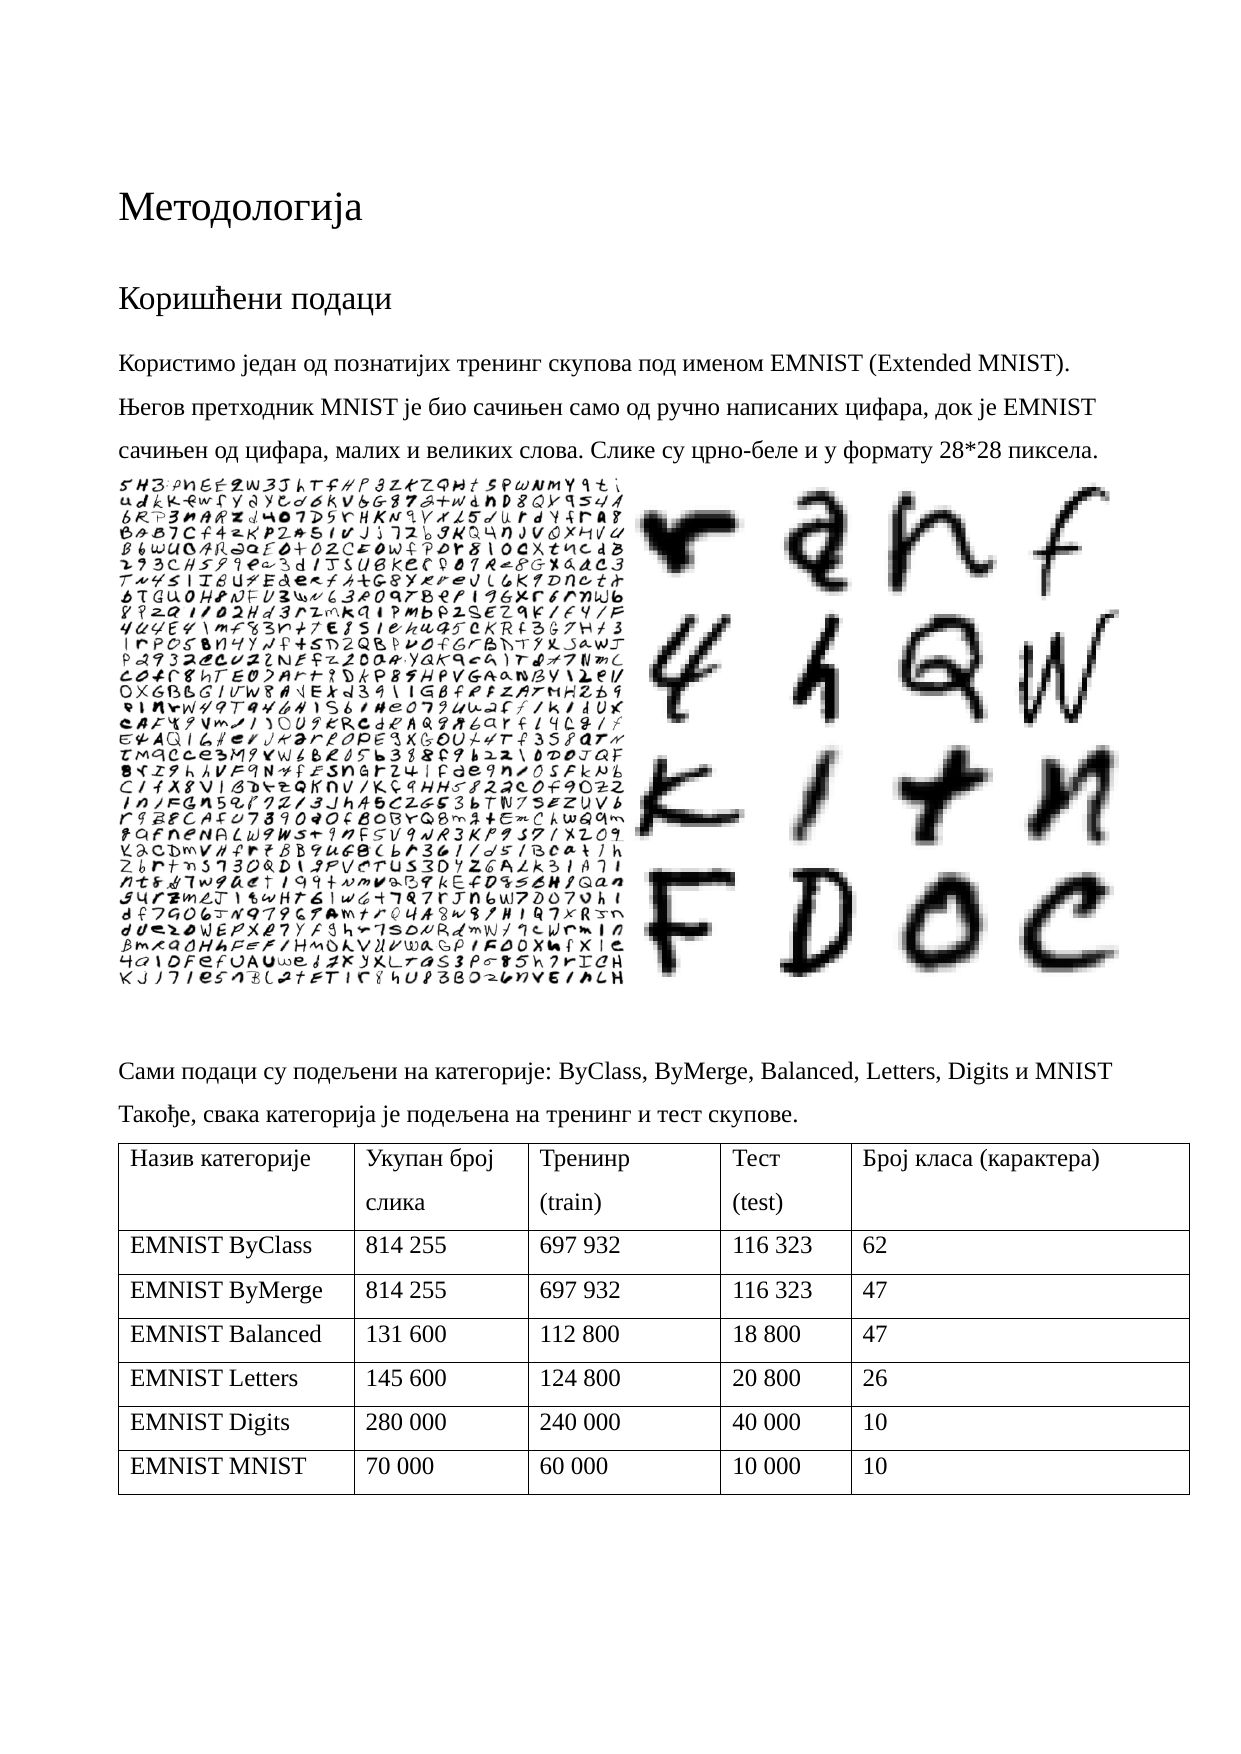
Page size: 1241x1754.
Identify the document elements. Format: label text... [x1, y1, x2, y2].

subtitle Методологија [118, 182, 1122, 230]
table_cell 10 [852, 1407, 1189, 1450]
table_cell EMNIST Digits [119, 1407, 354, 1450]
table_cell 124 800 [529, 1363, 720, 1406]
table_cell 40 000 [721, 1407, 851, 1450]
table_cell EMNIST MNIST [119, 1451, 354, 1494]
table_cell 116 323 [721, 1231, 851, 1274]
table_header Назив категорије [119, 1144, 354, 1229]
table_cell 697 932 [529, 1231, 720, 1274]
table_header Укупан број слика [355, 1144, 528, 1229]
table_cell 62 [852, 1231, 1189, 1274]
table_cell 47 [852, 1319, 1189, 1362]
table_cell 10 000 [721, 1451, 851, 1494]
table_header Број класа (карактера) [852, 1144, 1189, 1229]
table_cell 112 800 [529, 1319, 720, 1362]
text Користимо један од познатијих тренинг скупова под именом EMNIST (Extended MNIST). Његов претходник MNIST је био сачињен само од ручно написаних цифара, док је EMNIST сачињен од цифара, малих и великих слова. Слике су црно-беле и у формату 28*28 пиксела. [118, 348, 1122, 463]
table_cell 814 255 [355, 1231, 528, 1274]
table_cell 814 255 [355, 1275, 528, 1318]
table_cell 131 600 [355, 1319, 528, 1362]
table_cell EMNIST ByClass [119, 1231, 354, 1274]
table_cell 60 000 [529, 1451, 720, 1494]
table_cell EMNIST ByMerge [119, 1275, 354, 1318]
table_cell 10 [852, 1451, 1189, 1494]
table_header Тест (test) [721, 1144, 851, 1229]
table_header Тренинр (train) [529, 1144, 720, 1229]
text Сами подаци су подељени на категорије: ByClass, ByMerge, Balanced, Letters, Digits и MNIST [118, 1056, 1122, 1085]
text Такође, свака категорија је подељена на тренинг и тест скупове. [118, 1099, 1122, 1128]
table_cell 697 932 [529, 1275, 720, 1318]
table_cell 145 600 [355, 1363, 528, 1406]
table_cell 280 000 [355, 1407, 528, 1450]
subtitle Коришћени подаци [118, 278, 1122, 317]
table_cell EMNIST Letters [119, 1363, 354, 1406]
table_cell 26 [852, 1363, 1189, 1406]
table_cell 240 000 [529, 1407, 720, 1450]
picture [118, 477, 1123, 985]
table_cell 20 800 [721, 1363, 851, 1406]
table_cell 18 800 [721, 1319, 851, 1362]
table_cell 116 323 [721, 1275, 851, 1318]
table_cell EMNIST Balanced [119, 1319, 354, 1362]
table_cell 47 [852, 1275, 1189, 1318]
table_cell 70 000 [355, 1451, 528, 1494]
